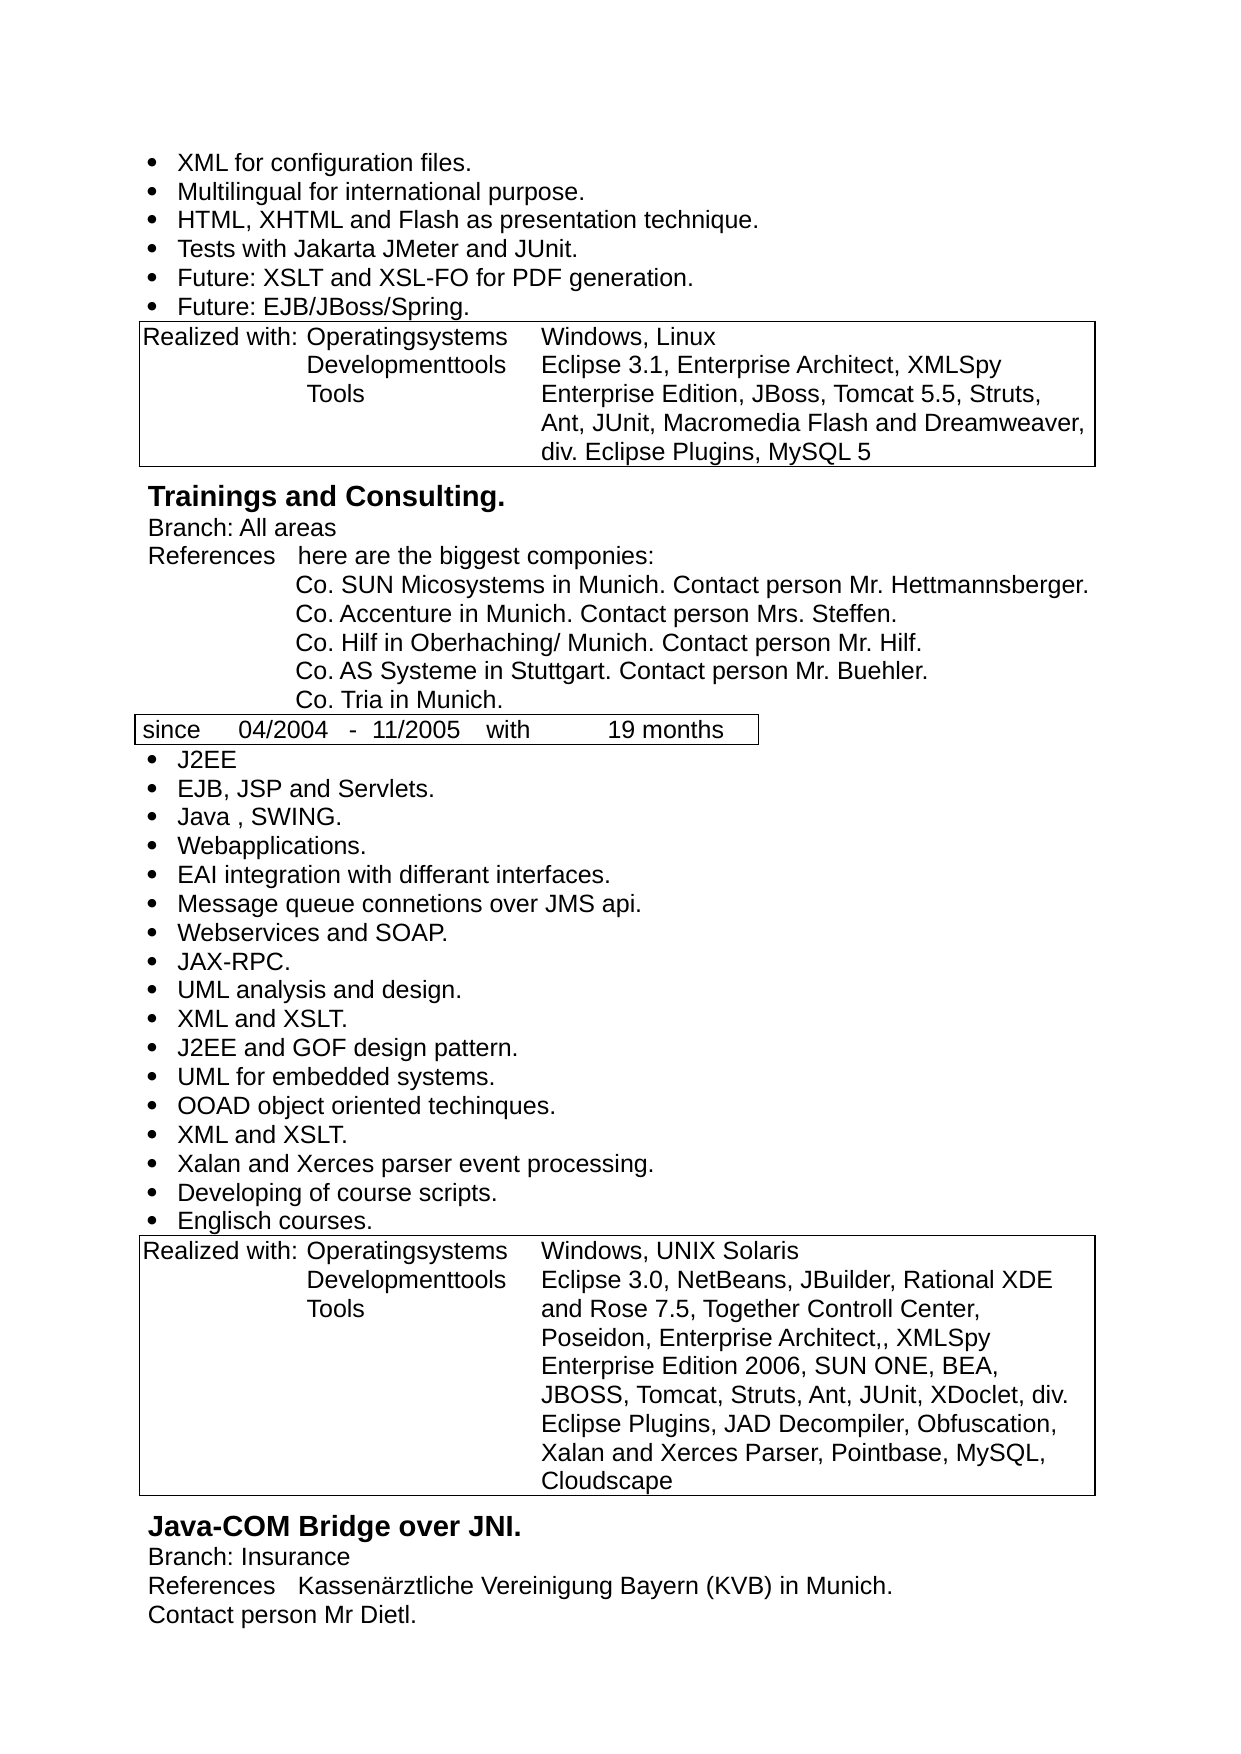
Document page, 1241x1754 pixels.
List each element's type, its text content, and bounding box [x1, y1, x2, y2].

text Co. Accenture in Munich. Contact person Mrs. Steffen. [221, 599, 1104, 628]
list XML for configuration files. [148, 148, 1104, 176]
list Xalan and Xerces parser event processing. [148, 1149, 1104, 1177]
list Tests with Jakarta JMeter and JUnit. [148, 234, 1104, 263]
list JAX-RPC. [148, 947, 1104, 976]
table_cell Eclipse 3.0, NetBeans, JBuilder, Rational XDE and Rose 7.5, Together Controll Center, Poseidon, Enterprise Architect,, XMLSpy Enterprise Edition 2006, SUN ONE, BEA, JBOSS, Tomcat, Struts, Ant, JUnit, XDoclet, div. Eclipse Plugins, JAD Decompiler, Obfuscation, Xalan and Xerces Parser, Pointbase, MySQL, Cloudscape [538, 1265, 1094, 1495]
table_header Realized with: [140, 1236, 303, 1265]
list UML analysis and design. [148, 976, 1104, 1004]
subtitle Java-COM Bridge over JNI. [148, 1508, 1104, 1542]
table_header Operatingsystems [303, 1236, 538, 1265]
table_header - [341, 715, 364, 744]
list EAI integration with differant interfaces. [148, 860, 1104, 889]
table_header 19 months [600, 715, 758, 744]
text Co. Hilf in Oberhaching/ Munich. Contact person Mr. Hilf. [221, 628, 1104, 656]
list Developing of course scripts. [148, 1177, 1104, 1206]
list UML for embedded systems. [148, 1062, 1104, 1091]
text References here are the biggest componies: [148, 541, 1104, 570]
table_header Operatingsystems [303, 322, 538, 351]
table_header with [479, 715, 600, 744]
list Future: EJB/JBoss/Spring. [148, 292, 1104, 321]
text Co. SUN Micosystems in Munich. Contact person Mr. Hettmannsberger. [221, 570, 1104, 599]
list Multilingual for international purpose. [148, 176, 1104, 205]
text Branch: All areas [148, 513, 1104, 541]
table_header Windows, Linux [538, 322, 1094, 351]
table_header Realized with: [140, 322, 303, 351]
table_cell Developmenttools Tools [303, 351, 538, 466]
list J2EE and GOF design pattern. [148, 1033, 1104, 1062]
list J2EE [148, 745, 1104, 773]
table_header 04/2004 [231, 715, 341, 744]
text References Kassenärztliche Vereinigung Bayern (KVB) in Munich. Contact person Mr Dietl. [148, 1571, 1104, 1628]
text Co. Tria in Munich. [221, 685, 1104, 714]
table_cell Eclipse 3.1, Enterprise Architect, XMLSpy Enterprise Edition, JBoss, Tomcat 5.5, Struts, Ant, JUnit, Macromedia Flash and Dreamweaver, div. Eclipse Plugins, MySQL 5 [538, 351, 1094, 466]
table_header Windows, UNIX Solaris [538, 1236, 1094, 1265]
list Future: XSLT and XSL-FO for PDF generation. [148, 263, 1104, 292]
table_header since [136, 715, 231, 744]
list Java , SWING. [148, 802, 1104, 831]
list Englisch courses. [148, 1206, 1104, 1235]
text Co. AS Systeme in Stuttgart. Contact person Mr. Buehler. [221, 656, 1104, 685]
table_cell [140, 1265, 303, 1495]
list HTML, XHTML and Flash as presentation technique. [148, 205, 1104, 234]
list EJB, JSP and Servlets. [148, 773, 1104, 802]
list Message queue connetions over JMS api. [148, 889, 1104, 918]
table_header 11/2005 [365, 715, 479, 744]
list Webapplications. [148, 831, 1104, 860]
subtitle Trainings and Consulting. [148, 479, 1104, 513]
table_cell [140, 351, 303, 466]
list OOAD object oriented techinques. [148, 1091, 1104, 1120]
list XML and XSLT. [148, 1120, 1104, 1149]
table_cell Developmenttools Tools [303, 1265, 538, 1495]
list XML and XSLT. [148, 1004, 1104, 1033]
text Branch: Insurance [148, 1542, 1104, 1571]
list Webservices and SOAP. [148, 918, 1104, 947]
